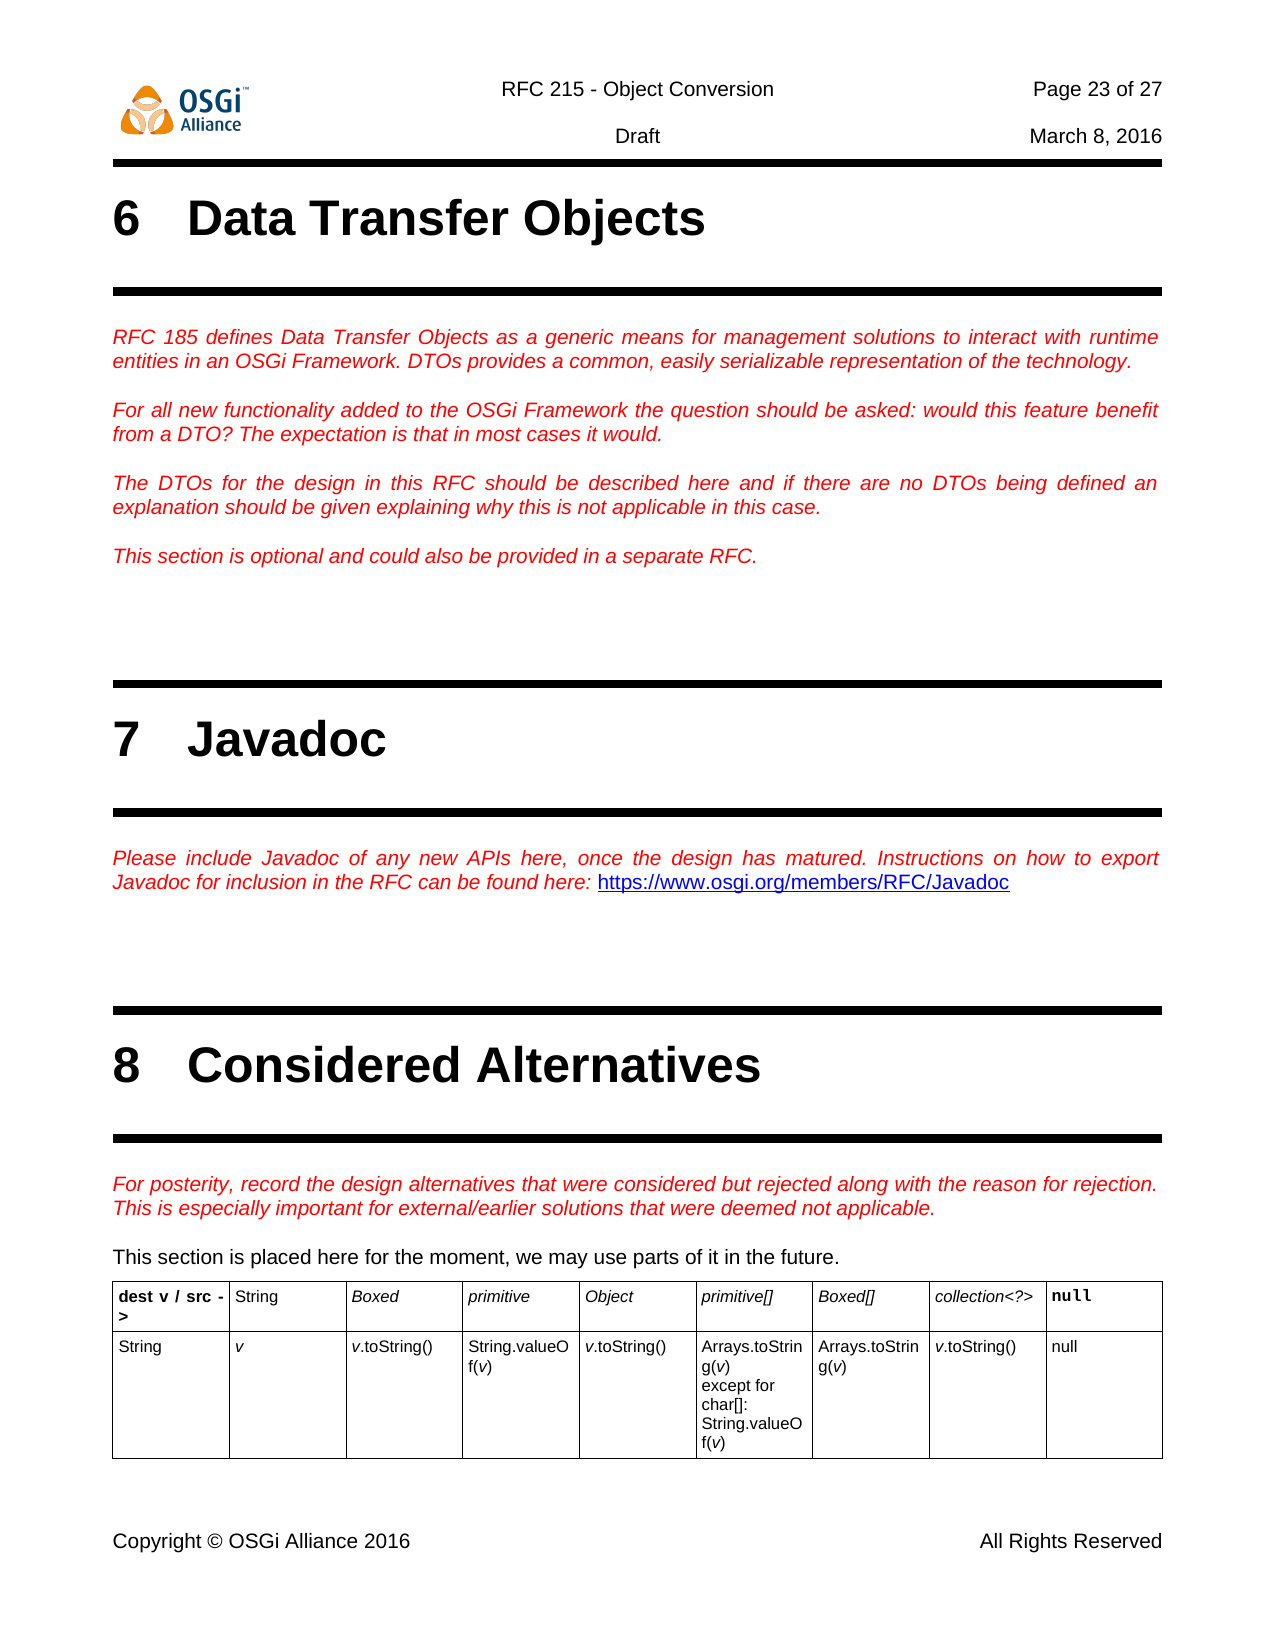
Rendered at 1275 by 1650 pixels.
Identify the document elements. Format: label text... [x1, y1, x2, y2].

table_header collection<?> [930, 1282, 1046, 1331]
text The DTOs for the design in this RFC should be described here and if there are no DTOs being defined an explanation should be given explaining why this is not applicable in this case. [112, 471, 1162, 518]
table_cell Arrays.toString(v) except for char[]: String.valueOf(v) [697, 1332, 812, 1458]
table_cell v [230, 1332, 346, 1458]
table_header Object [580, 1282, 696, 1331]
table_header Boxed [347, 1282, 462, 1331]
picture [113, 78, 257, 142]
table_header Boxed[] [813, 1282, 929, 1331]
table_header null [1047, 1282, 1162, 1331]
table_cell v.toString() [347, 1332, 462, 1458]
table_cell v.toString() [580, 1332, 696, 1458]
text This section is optional and could also be provided in a separate RFC. [112, 543, 1162, 567]
text For all new functionality added to the OSGi Framework the question should be asked: would this feature benefit from a DTO? The expectation is that in most cases it would. [112, 398, 1162, 446]
subtitle Javadoc [112, 681, 1162, 817]
table_header String [230, 1282, 346, 1331]
table_header dest v / src -> [113, 1282, 229, 1331]
table_cell Arrays.toString(v) [813, 1332, 929, 1458]
table_cell null [1047, 1332, 1162, 1458]
subtitle Data Transfer Objects [112, 160, 1162, 296]
table_cell String [113, 1332, 229, 1458]
subtitle Considered Alternatives [112, 1007, 1162, 1143]
text For posterity, record the design alternatives that were considered but rejected along with the reason for rejection. This is especially important for external/earlier solutions that were deemed not applicable. [112, 1172, 1162, 1220]
table_cell String.valueOf(v) [463, 1332, 579, 1458]
text RFC 185 defines Data Transfer Objects as a generic means for management solutions to interact with runtime entities in an OSGi Framework. DTOs provides a common, easily serializable representation of the technology. [112, 325, 1162, 373]
table_header primitive [463, 1282, 579, 1331]
table_cell v.toString() [930, 1332, 1046, 1458]
text This section is placed here for the moment, we may use parts of it in the future. [112, 1245, 1162, 1269]
text Please include Javadoc of any new APIs here, once the design has matured. Instructions on how to export Javadoc for inclusion in the RFC can be found here: https://www.osgi.org/members/RFC/Javadoc [112, 846, 1162, 894]
table_header primitive[] [697, 1282, 812, 1331]
